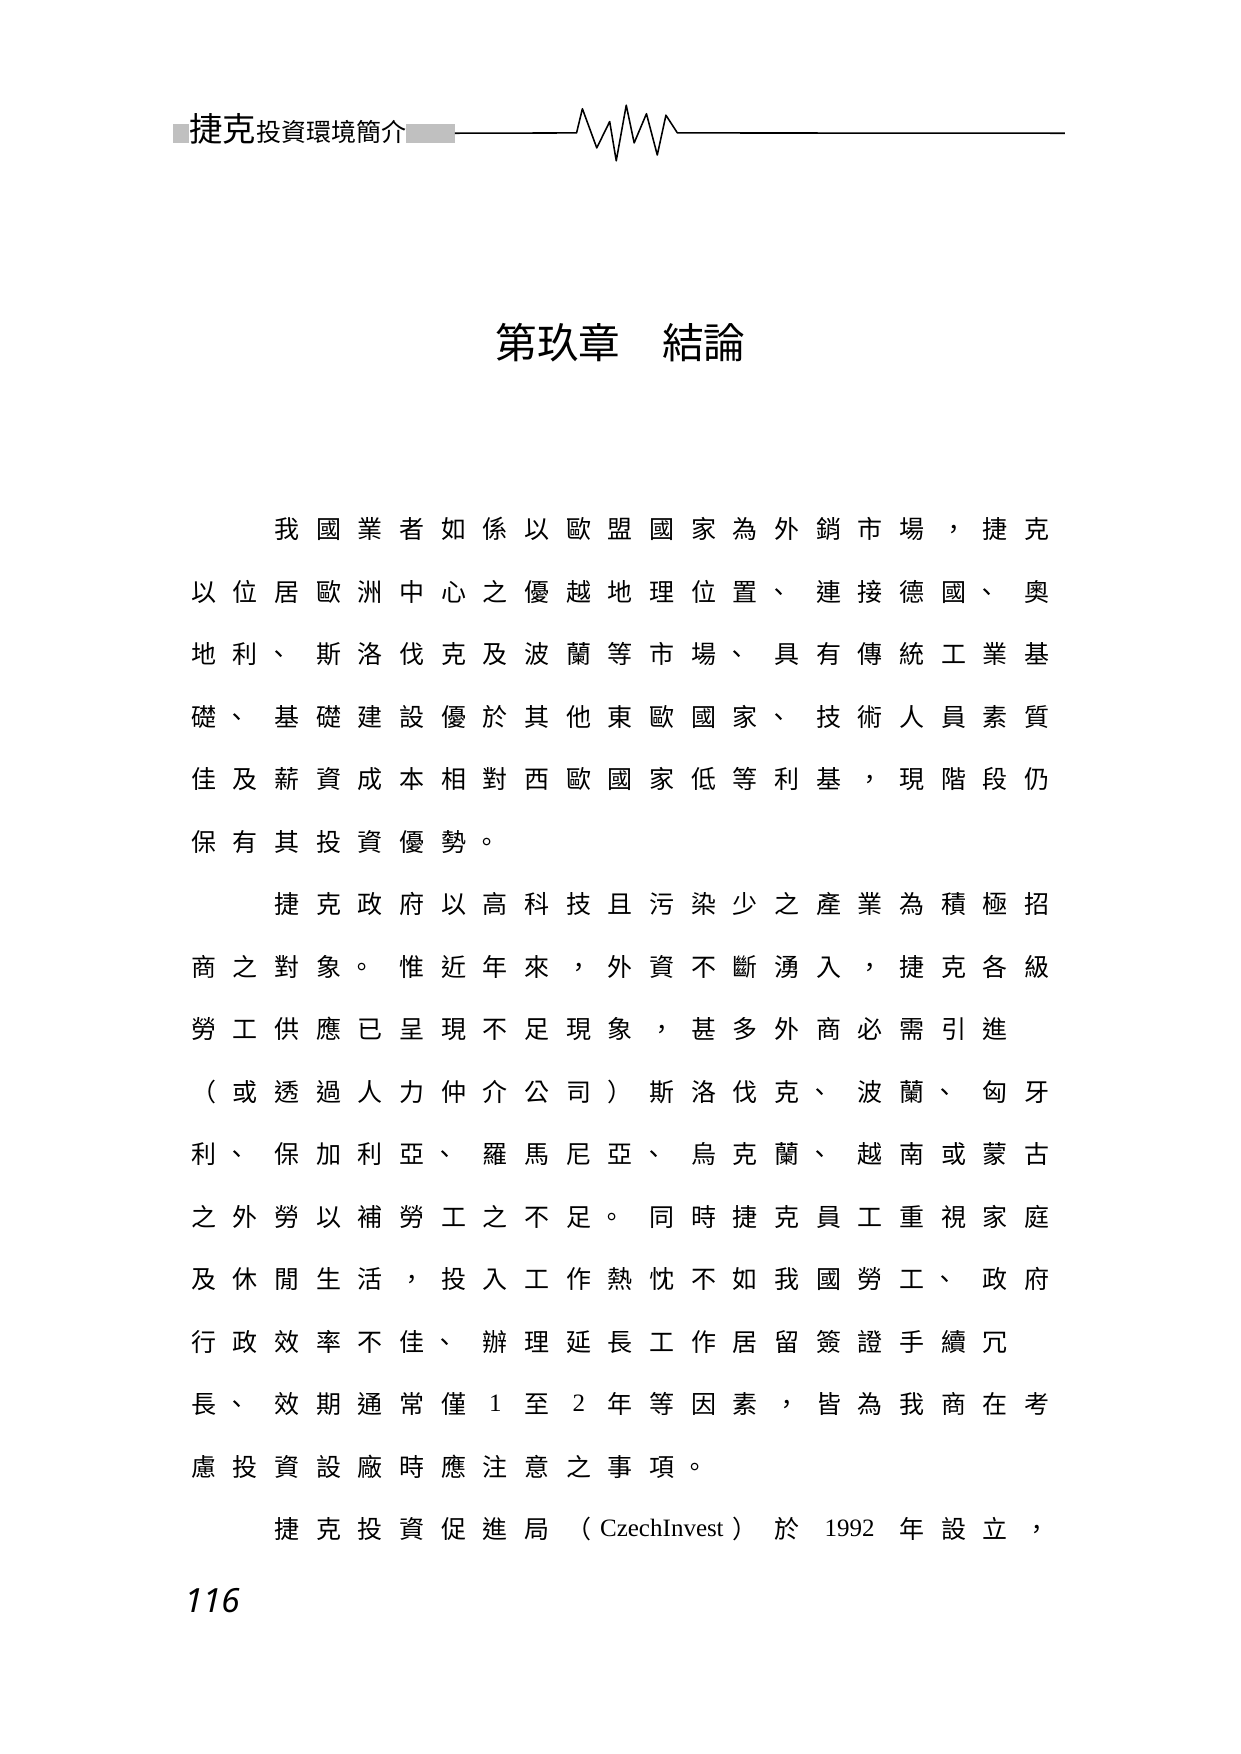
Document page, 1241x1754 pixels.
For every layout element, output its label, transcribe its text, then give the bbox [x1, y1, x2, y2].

text 我國業者如係以歐盟國家為外銷市場，捷克以位居歐洲中心之優越地理位置、連接德國、奧地利、斯洛伐克及波蘭等市場、具有傳統工業基礎、基礎建設優於其他東歐國家、技術人員素質佳及薪資成本相對西歐國家低等利基，現階段仍保有其投資優勢。 [183, 486, 1058, 861]
text 捷克投資促進局（CzechInvest）於1992年設立， [183, 1486, 1058, 1549]
text 捷克政府以高科技且污染少之產業為積極招商之對象。惟近年來，外資不斷湧入，捷克各級勞工供應已呈現不足現象，甚多外商必需引進（或透過人力仲介公司）斯洛伐克、波蘭、匈牙利、保加利亞、羅馬尼亞、烏克蘭、越南或蒙古之外勞以補勞工之不足。同時捷克員工重視家庭及休閒生活，投入工作熱忱不如我國勞工、政府行政效率不佳、辦理延長工作居留簽證手續冗長、效期通常僅1至2年等因素，皆為我商在考慮投資設廠時應注意之事項。 [183, 861, 1058, 1486]
text 第玖章 結論 [183, 299, 1058, 361]
